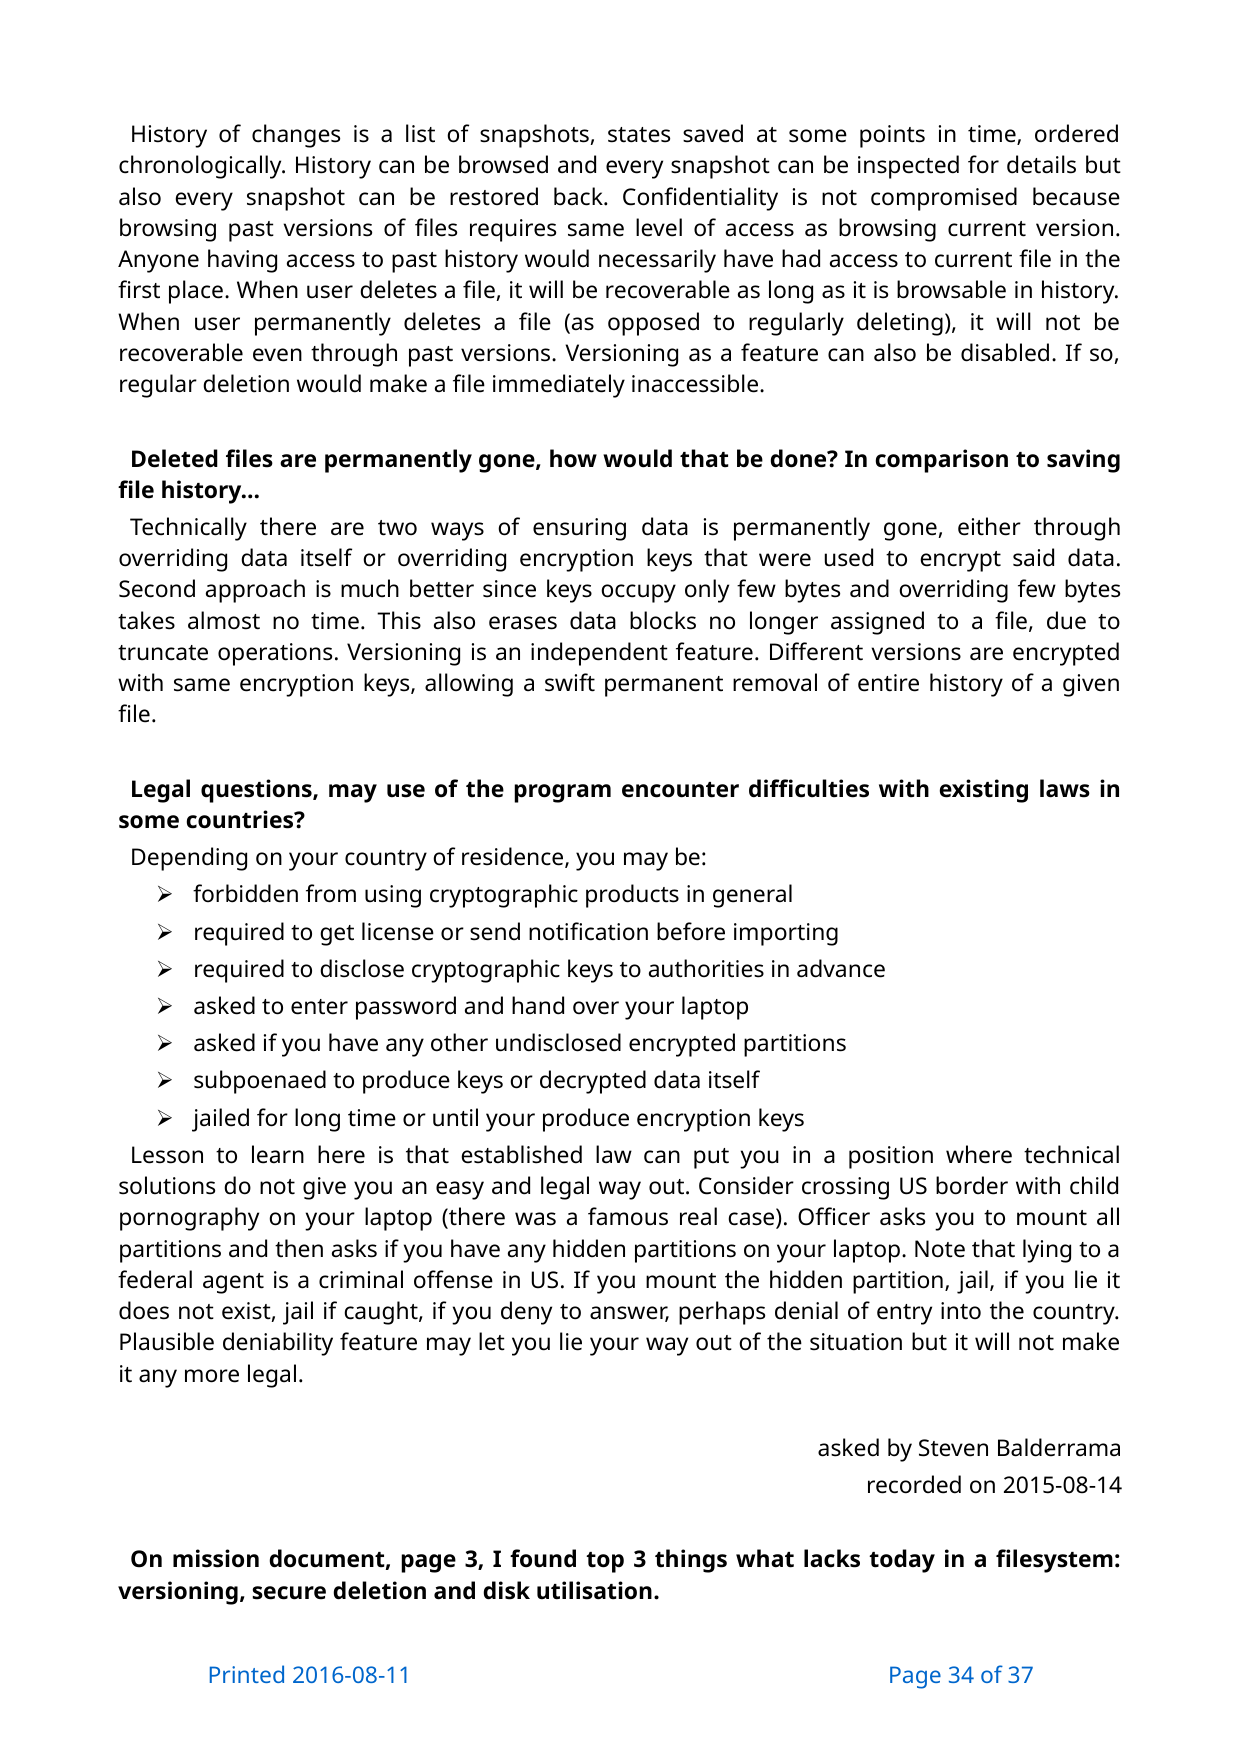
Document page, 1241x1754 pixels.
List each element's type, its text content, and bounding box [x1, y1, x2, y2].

text asked by Steven Balderrama [118, 1432, 1122, 1463]
list asked if you have any other undisclosed encrypted partitions [156, 1027, 1122, 1058]
text Legal questions, may use of the program encounter difficulties with existing laws in some countries? [118, 773, 1122, 835]
list required to get license or send notification before importing [156, 916, 1122, 947]
list required to disclose cryptographic keys to authorities in advance [156, 953, 1122, 984]
text recorded on 2015-08-14 [118, 1469, 1122, 1500]
text Depending on your country of residence, you may be: [118, 841, 1122, 872]
text On mission document, page 3, I found top 3 things what lacks today in a filesystem: versioning, secure deletion and disk utilisation. [118, 1543, 1122, 1606]
text Deleted files are permanently gone, how would that be done? In comparison to saving file history... [118, 442, 1122, 505]
text Technically there are two ways of ensuring data is permanently gone, either through overriding data itself or overriding encryption keys that were used to encrypt said data. Second approach is much better since keys occupy only few bytes and overriding few bytes takes almost no time. This also erases data blocks no longer assigned to a file, due to truncate operations. Versioning is an independent feature. Different versions are encrypted with same encryption keys, allowing a swift permanent removal of entire history of a given file. [118, 511, 1122, 730]
list asked to enter password and hand over your laptop [156, 990, 1122, 1021]
list jailed for long time or until your produce encryption keys [156, 1102, 1122, 1133]
list forbidden from using cryptographic products in general [156, 878, 1122, 910]
list subpoenaed to produce keys or decrypted data itself [156, 1064, 1122, 1096]
text Lesson to learn here is that established law can put you in a position where technical solutions do not give you an easy and legal way out. Consider crossing US border with child pornography on your laptop (there was a famous real case). Officer asks you to mount all partitions and then asks if you have any hidden partitions on your laptop. Note that lying to a federal agent is a criminal offense in US. If you mount the hidden partition, jail, if you lie it does not exist, jail if caught, if you deny to answer, perhaps denial of entry into the country. Plausible deniability feature may let you lie your way out of the situation but it will not make it any more legal. [118, 1139, 1122, 1389]
text History of changes is a list of snapshots, states saved at some points in time, ordered chronologically. History can be browsed and every snapshot can be inspected for details but also every snapshot can be restored back. Confidentiality is not compromised because browsing past versions of files requires same level of access as browsing current version. Anyone having access to past history would necessarily have had access to current file in the first place. When user deletes a file, it will be recoverable as long as it is browsable in history. When user permanently deletes a file (as opposed to regularly deleting), it will not be recoverable even through past versions. Versioning as a feature can also be disabled. If so, regular deletion would make a file immediately inaccessible. [118, 118, 1122, 399]
